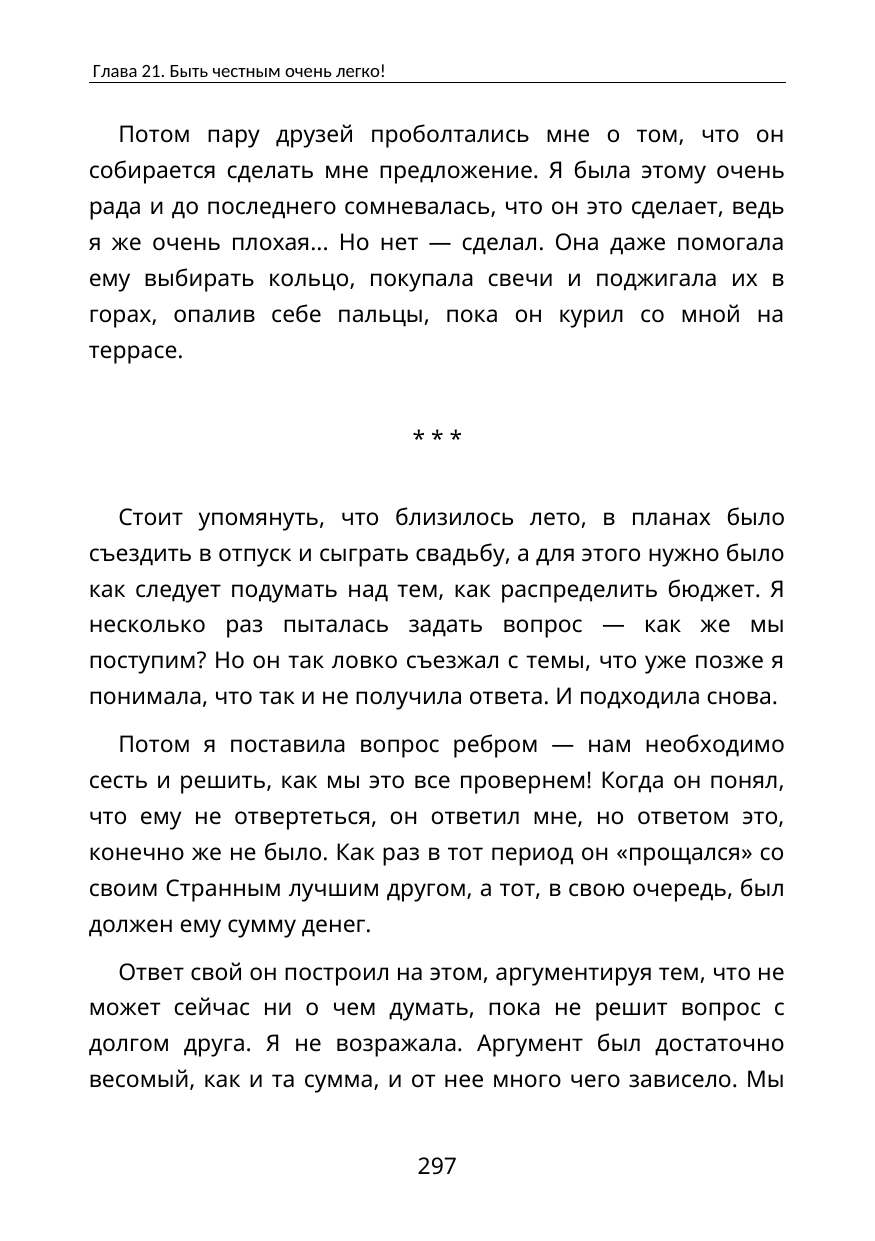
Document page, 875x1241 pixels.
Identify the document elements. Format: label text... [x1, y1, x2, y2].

text Стоит упомянуть, что близилось лето, в планах было съездить в отпуск и сыграть свадьбу, а для этого нужно было как следует подумать над тем, как распределить бюджет. Я несколько раз пыталась задать вопрос — как же мы поступим? Но он так ловко съезжал с темы, что уже позже я понимала, что так и не получила ответа. И подходила снова. [88, 501, 786, 712]
text Потом я поставила вопрос ребром — нам необходимо сесть и решить, как мы это все провернем! Когда он понял, что ему не отвертеться, он ответил мне, но ответом это, конечно же не было. Как раз в тот период он «прощался» со своим Странным лучшим другом, а тот, в свою очередь, был должен ему сумму денег. [88, 728, 786, 939]
subtitle * * * [88, 423, 786, 454]
text Потом пару друзей проболтались мне о том, что он собирается сделать мне предложение. Я была этому очень рада и до последнего сомневалась, что он это сделает, ведь я же очень плохая... Но нет — сделал. Она даже помогала ему выбирать кольцо, покупала свечи и поджигала их в горах, опалив себе пальцы, пока он курил со мной на террасе. [88, 118, 786, 365]
text Ответ свой он построил на этом, аргументируя тем, что не может сейчас ни о чем думать, пока не решит вопрос с долгом друга. Я не возражала. Аргумент был достаточно весомый, как и та сумма, и от нее много чего зависело. Мы [88, 955, 786, 1094]
